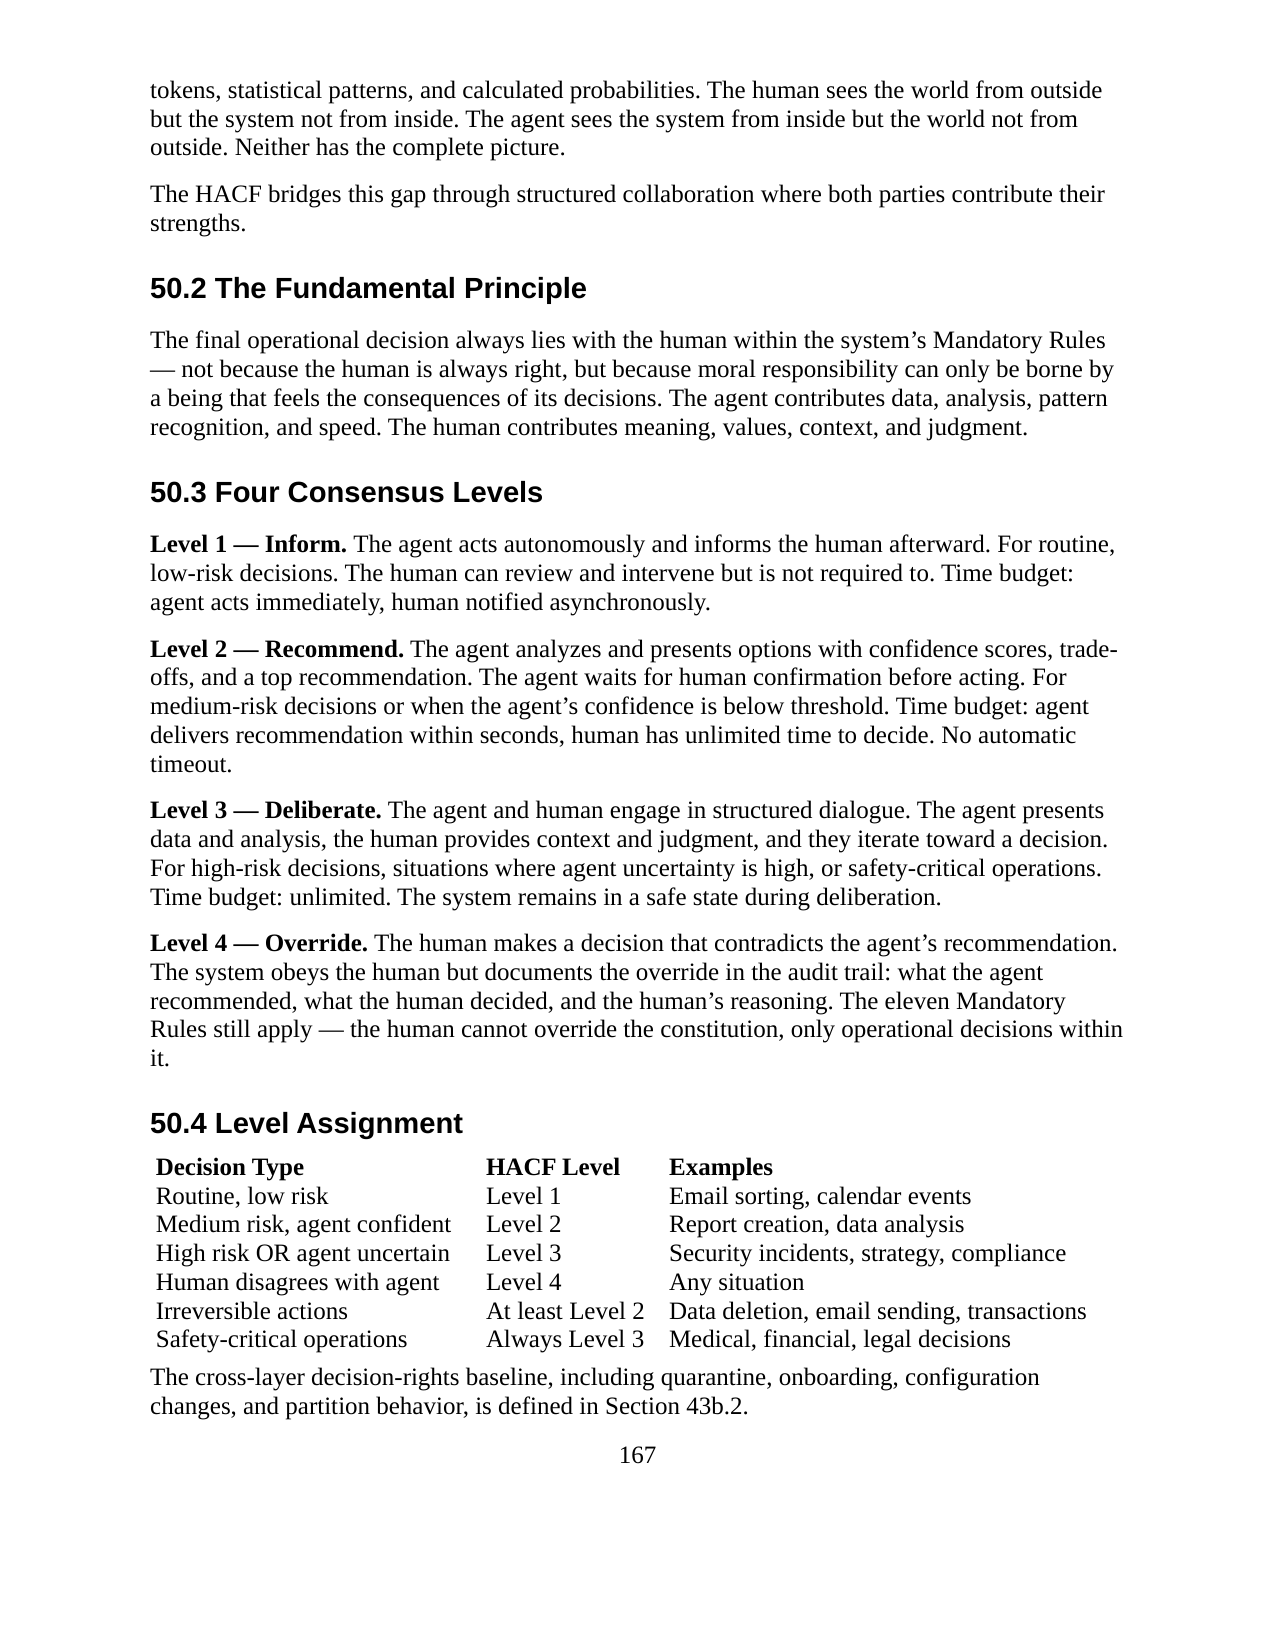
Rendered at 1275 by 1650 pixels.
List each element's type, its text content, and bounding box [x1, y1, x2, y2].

table_header Examples [663, 1152, 1125, 1181]
table_header Decision Type [150, 1152, 480, 1181]
text The HACF bridges this gap through structured collaboration where both parties contribute their strengths. [150, 179, 1125, 237]
table_cell Level 1 [480, 1181, 663, 1209]
table_header HACF Level [480, 1152, 663, 1181]
subtitle 50.3 Four Consensus Levels [150, 474, 1125, 508]
text Level 3 — Deliberate. The agent and human engage in structured dialogue. The agent presents data and analysis, the human provides context and judgment, and they iterate toward a decision. For high-risk decisions, situations where agent uncertainty is high, or safety-critical operations. Time budget: unlimited. The system remains in a safe state during deliberation. [150, 795, 1125, 910]
subtitle 50.2 The Fundamental Principle [150, 271, 1125, 304]
table_cell High risk OR agent uncertain [150, 1238, 480, 1267]
table_cell Level 2 [480, 1210, 663, 1238]
table_cell Medium risk, agent confident [150, 1210, 480, 1238]
table_cell Email sorting, calendar events [663, 1181, 1125, 1209]
table_cell At least Level 2 [480, 1296, 663, 1324]
table_cell Any situation [663, 1267, 1125, 1296]
text The final operational decision always lies with the human within the system’s Mandatory Rules — not because the human is always right, but because moral responsibility can only be borne by a being that feels the consequences of its decisions. The agent contributes data, analysis, pattern recognition, and speed. The human contributes meaning, values, context, and judgment. [150, 326, 1125, 441]
text Level 1 — Inform. The agent acts autonomously and informs the human afterward. For routine, low-risk decisions. The human can review and intervene but is not required to. Time budget: agent acts immediately, human notified asynchronously. [150, 529, 1125, 616]
table_cell Irreversible actions [150, 1296, 480, 1324]
text Level 4 — Override. The human makes a decision that contradicts the agent’s recommendation. The system obeys the human but documents the override in the audit trail: what the agent recommended, what the human decided, and the human’s reasoning. The eleven Mandatory Rules still apply — the human cannot override the constitution, only operational decisions within it. [150, 928, 1125, 1072]
subtitle 50.4 Level Assignment [150, 1106, 1125, 1139]
table_cell Security incidents, strategy, compliance [663, 1238, 1125, 1267]
table_cell Always Level 3 [480, 1325, 663, 1353]
text The cross-layer decision-rights baseline, including quarantine, onboarding, configuration changes, and partition behavior, is defined in Section 43b.2. [150, 1362, 1125, 1420]
table_cell Medical, financial, legal decisions [663, 1325, 1125, 1353]
table_cell Human disagrees with agent [150, 1267, 480, 1296]
text Level 2 — Recommend. The agent analyzes and presents options with confidence scores, trade-offs, and a top recommendation. The agent waits for human confirmation before acting. For medium-risk decisions or when the agent’s confidence is below threshold. Time budget: agent delivers recommendation within seconds, human has unlimited time to decide. No automatic timeout. [150, 634, 1125, 777]
table_cell Safety-critical operations [150, 1325, 480, 1353]
table_cell Level 3 [480, 1238, 663, 1267]
table_cell Routine, low risk [150, 1181, 480, 1209]
table_cell Level 4 [480, 1267, 663, 1296]
table_cell Data deletion, email sending, transactions [663, 1296, 1125, 1324]
table_cell Report creation, data analysis [663, 1210, 1125, 1238]
text tokens, statistical patterns, and calculated probabilities. The human sees the world from outside but the system not from inside. The agent sees the system from inside but the world not from outside. Neither has the complete picture. [150, 75, 1125, 161]
